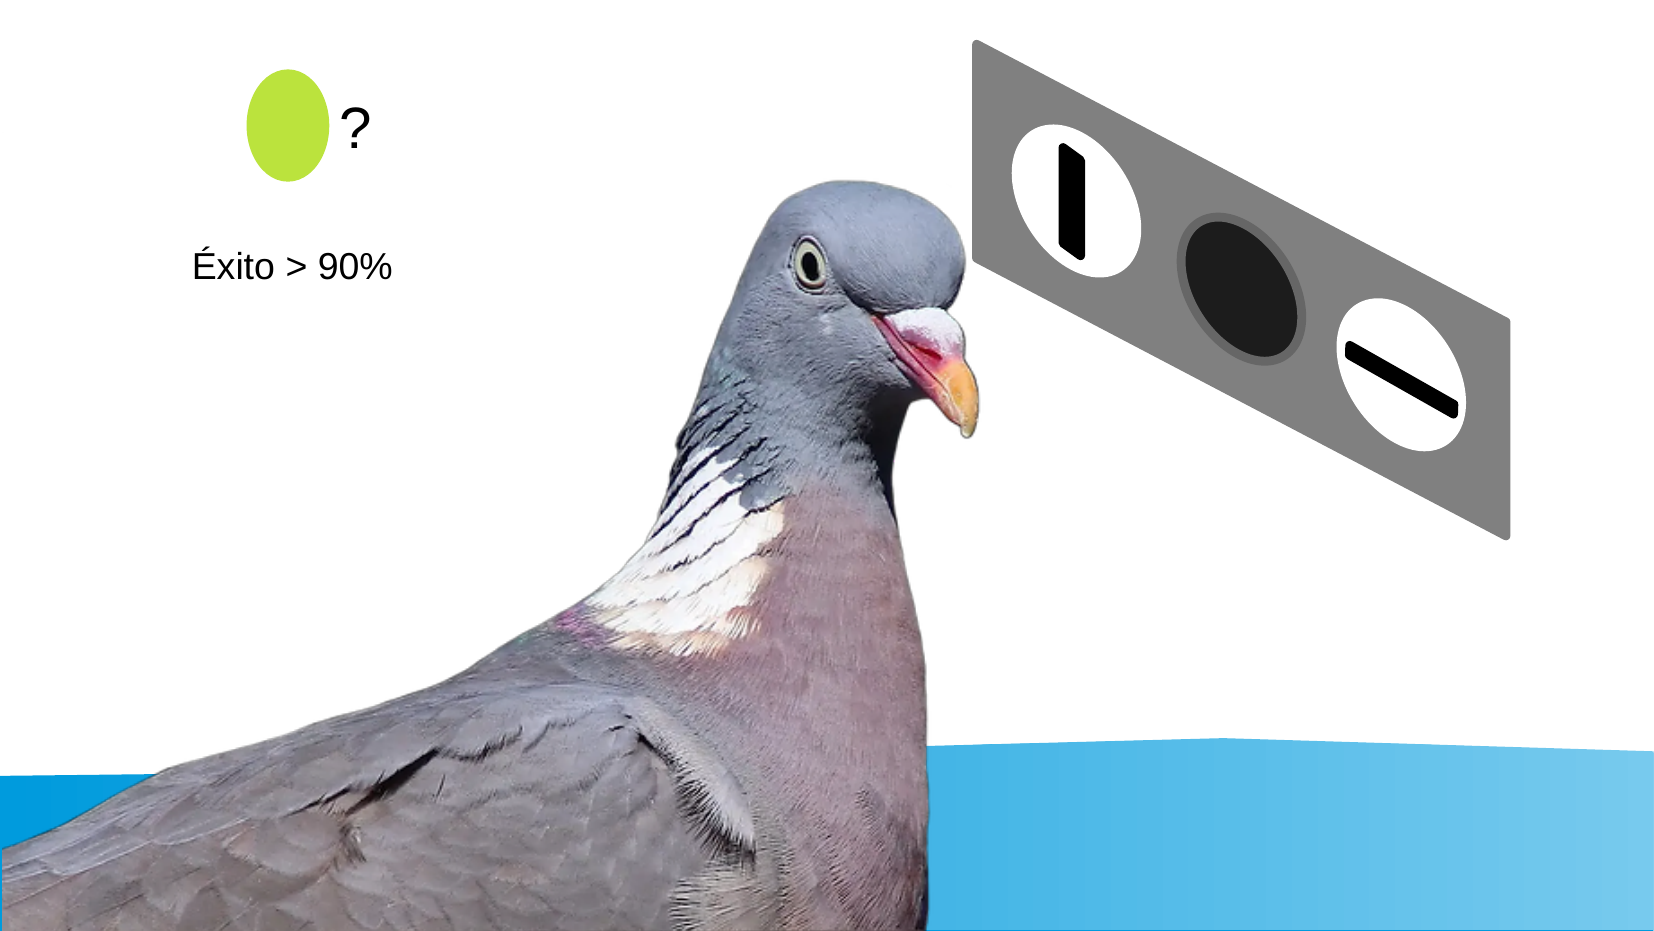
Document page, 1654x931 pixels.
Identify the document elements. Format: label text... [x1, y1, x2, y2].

picture [2, 132, 1004, 931]
text_box Éxito > 90% [177, 238, 408, 296]
text_box [976, 44, 1507, 536]
text_box [250, 73, 324, 178]
text_box ? [324, 88, 387, 169]
